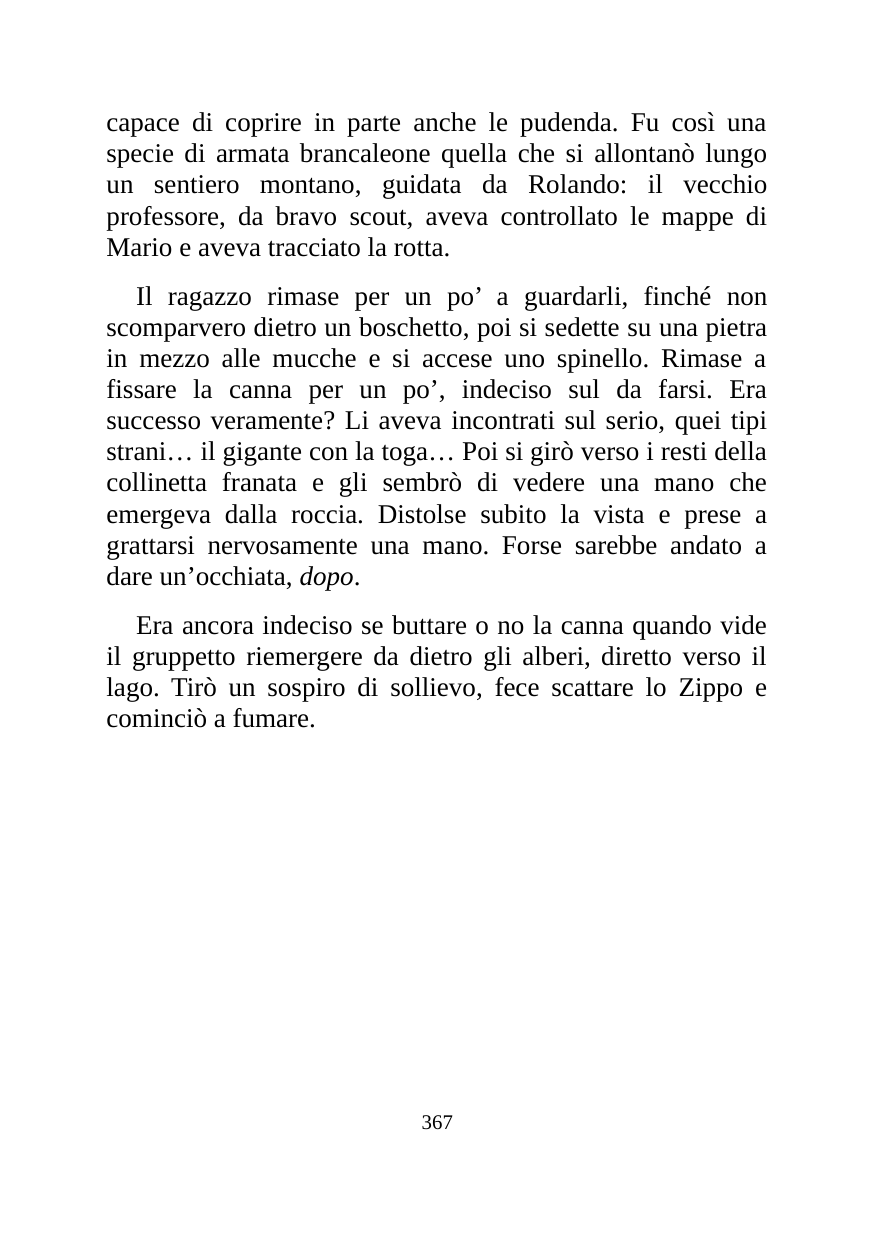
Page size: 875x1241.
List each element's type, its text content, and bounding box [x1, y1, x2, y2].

text Era ancora indeciso se buttare o no la canna quando vide il gruppetto riemergere da dietro gli alberi, diretto verso il lago. Tirò un sospiro di sollievo, fece scattare lo Zippo e cominciò a fumare. [106, 609, 768, 733]
text capace di coprire in parte anche le pudenda. Fu così una specie di armata brancaleone quella che si allontanò lungo un sentiero montano, guidata da Rolando: il vecchio professore, da bravo scout, aveva controllato le mappe di Mario e aveva tracciato la rotta. [106, 106, 768, 262]
text Il ragazzo rimase per un po’ a guardarli, finché non scomparvero dietro un boschetto, poi si sedette su una pietra in mezzo alle mucche e si accese uno spinello. Rimase a fissare la canna per un po’, indeciso sul da farsi. Era successo veramente? Li aveva incontrati sul serio, quei tipi strani… il gigante con la toga… Poi si girò verso i resti della collinetta franata e gli sembrò di vedere una mano che emergeva dalla roccia. Distolse subito la vista e prese a grattarsi nervosamente una mano. Forse sarebbe andato a dare un’occhiata, dopo. [106, 280, 768, 591]
